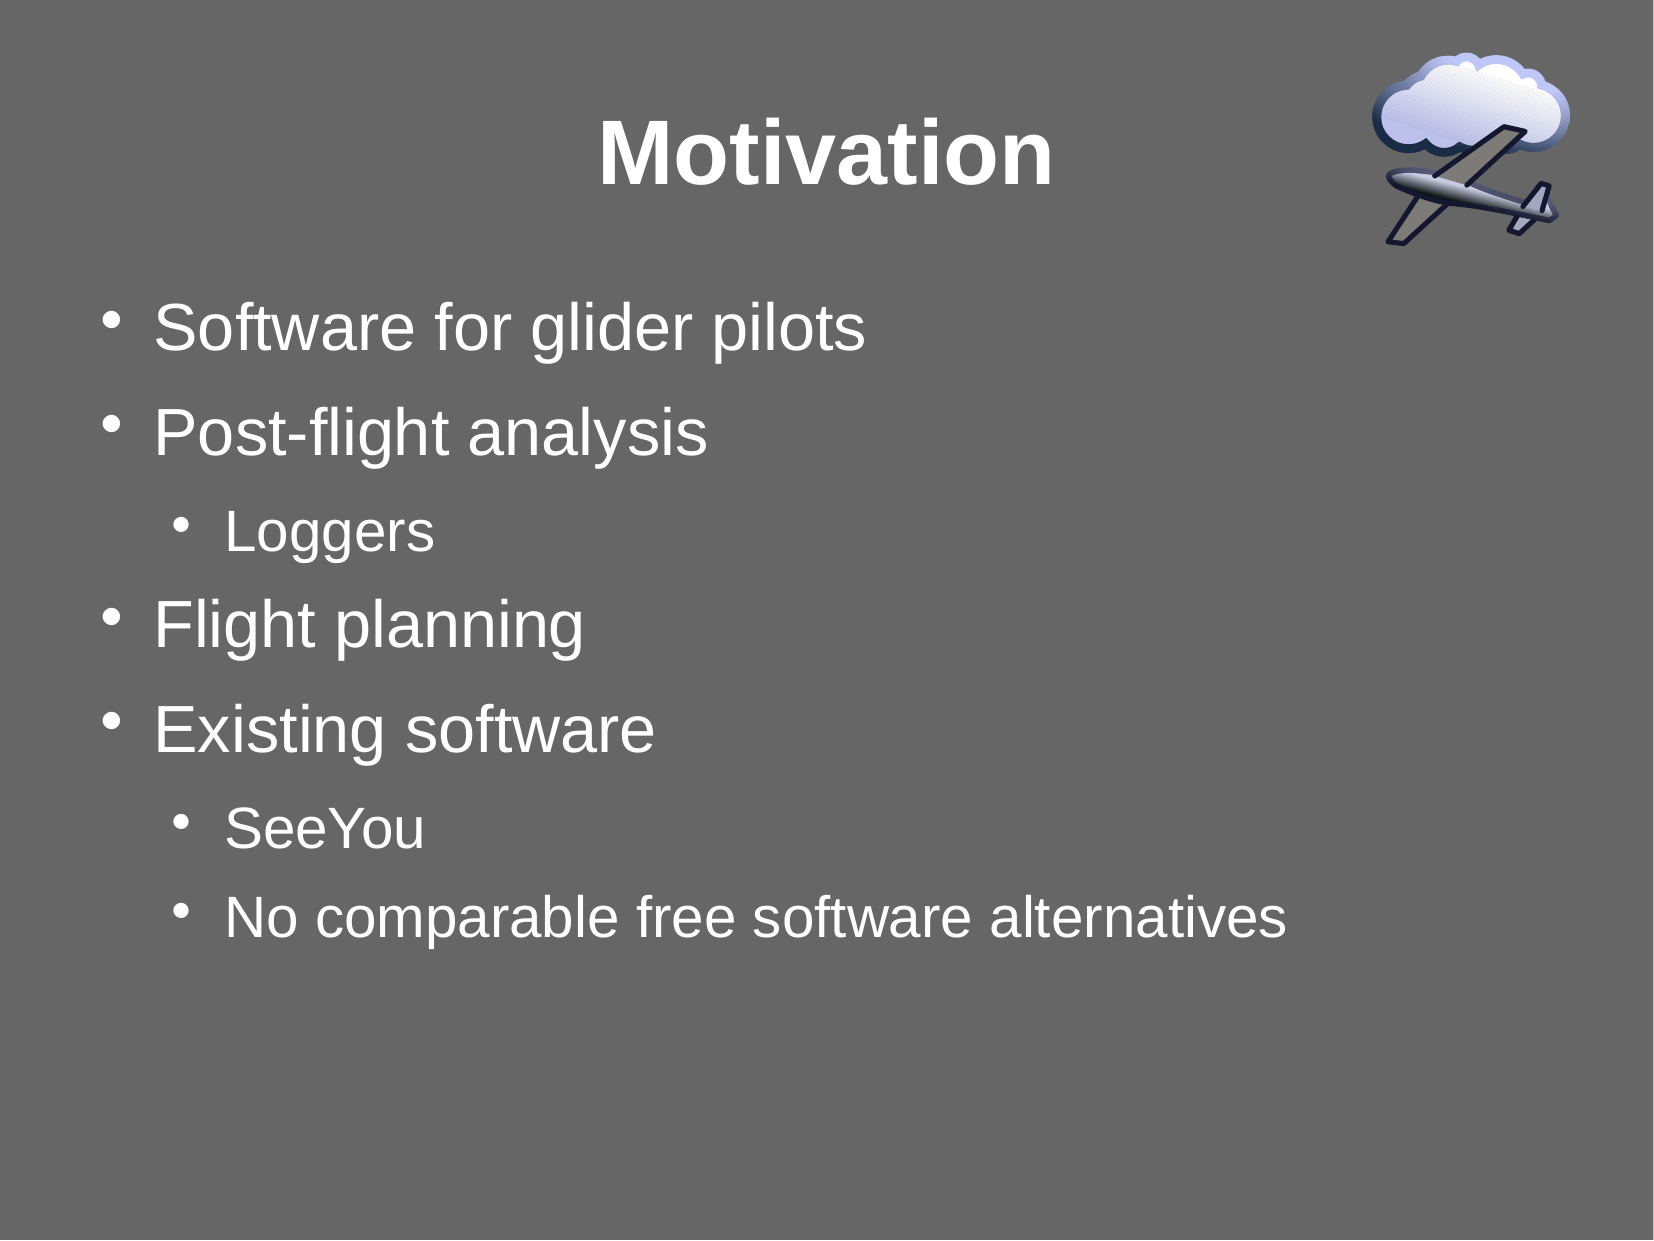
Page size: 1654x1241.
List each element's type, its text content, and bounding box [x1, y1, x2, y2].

list Software for glider pilots Post-flight analysis Loggers Flight planning Existing software SeeYou No comparable free software alternatives [82, 290, 1538, 1010]
title Motivation [82, 49, 1571, 257]
